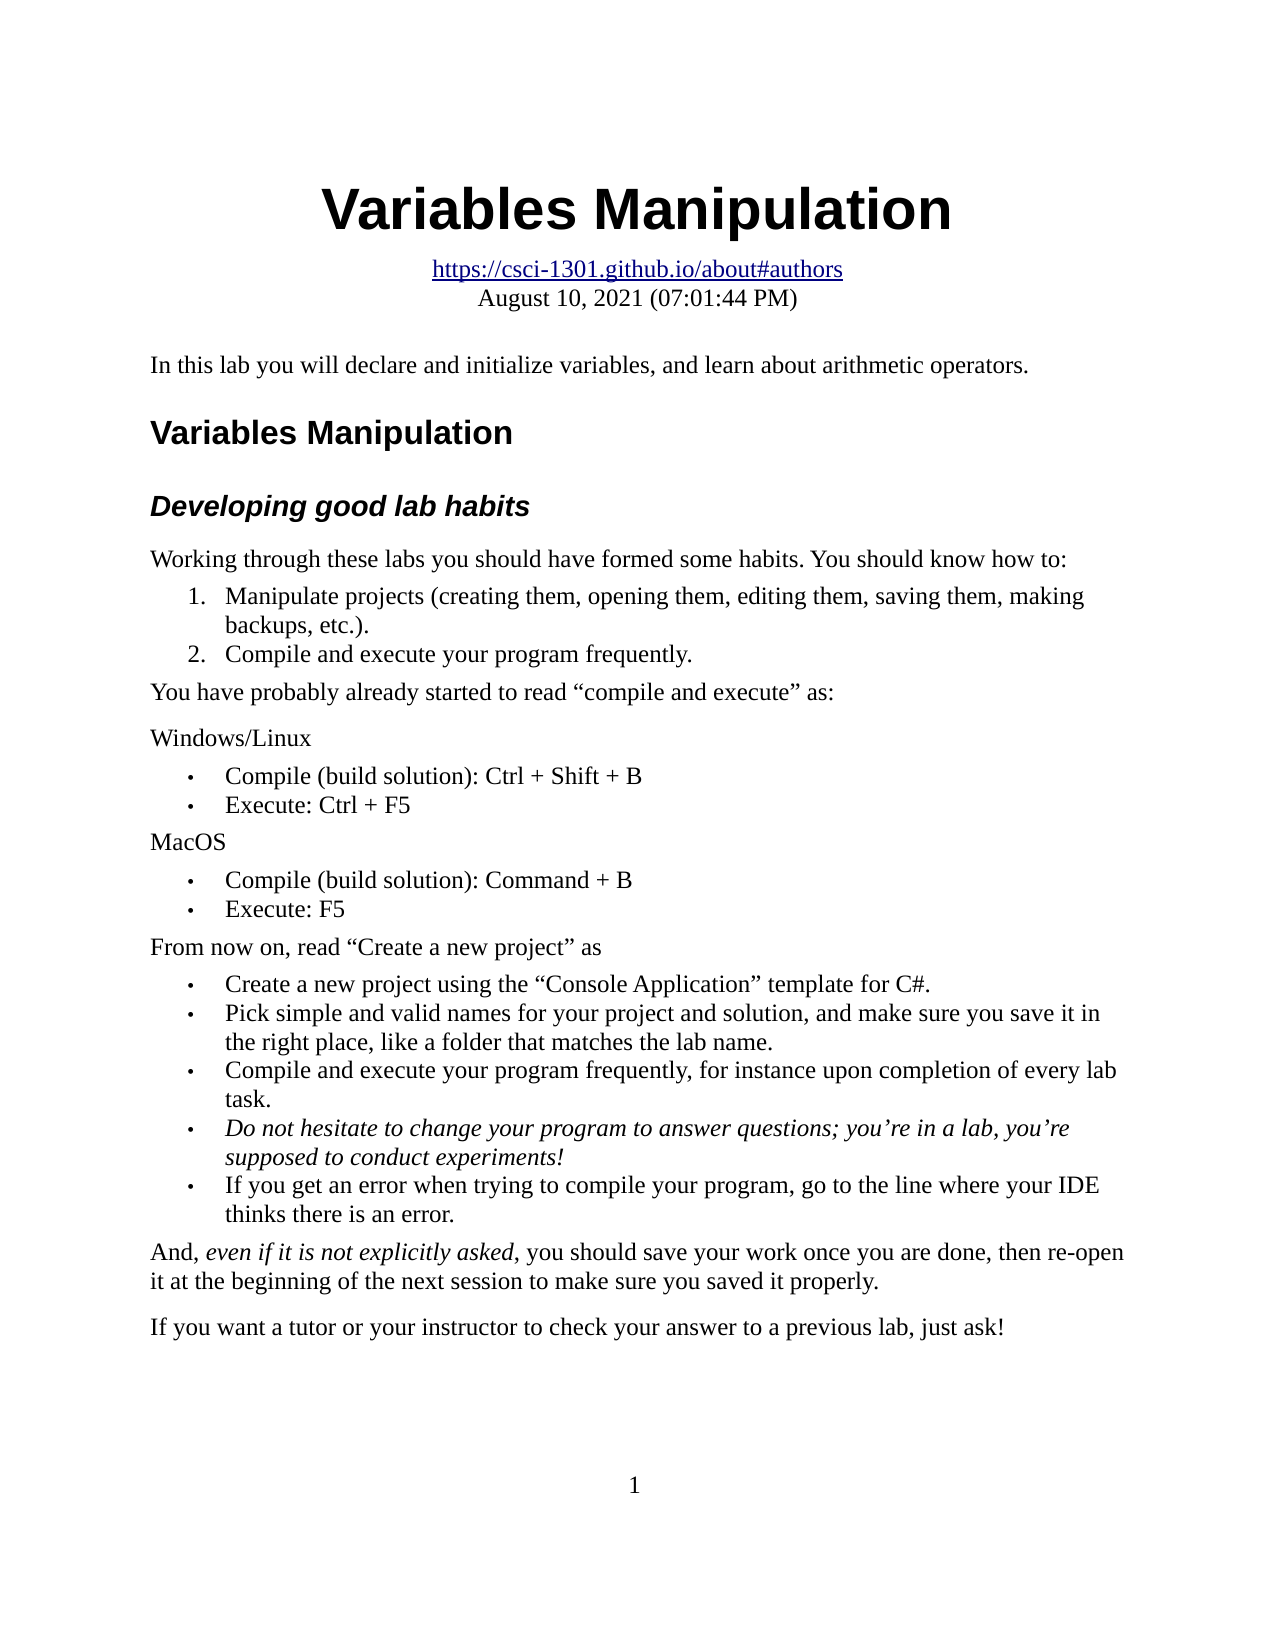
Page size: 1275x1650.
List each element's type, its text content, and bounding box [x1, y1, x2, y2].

text In this lab you will declare and initialize variables, and learn about arithmetic operators. [150, 350, 1125, 378]
subtitle Variables Manipulation [150, 412, 1125, 451]
text https://csci-1301.github.io/about#authors [150, 254, 1125, 283]
text Windows/Linux [150, 723, 1125, 752]
list Compile (build solution): Command + B [187, 865, 1125, 894]
text From now on, read “Create a new project” as [150, 932, 1125, 960]
text You have probably already started to read “compile and execute” as: [150, 677, 1125, 705]
title Variables Manipulation [150, 175, 1125, 242]
list Execute: Ctrl + F5 [187, 790, 1125, 818]
list Pick simple and valid names for your project and solution, and make sure you save it in the right place, like a folder that matches the lab name. [187, 998, 1125, 1056]
list Create a new project using the “Console Application” template for C#. [187, 969, 1125, 998]
list Compile and execute your program frequently, for instance upon completion of every lab task. [187, 1056, 1125, 1113]
list Compile (build solution): Ctrl + Shift + B [187, 761, 1125, 790]
list Do not hesitate to change your program to answer questions; you’re in a lab, you’re supposed to conduct experiments! [187, 1113, 1125, 1171]
text August 10, 2021 (07:01:44 PM) [150, 283, 1125, 312]
list Execute: F5 [187, 894, 1125, 923]
text Working through these labs you should have formed some habits. You should know how to: [150, 544, 1125, 572]
text MacOS [150, 827, 1125, 856]
list If you get an error when trying to compile your program, go to the line where your IDE thinks there is an error. [187, 1171, 1125, 1228]
subtitle Developing good lab habits [150, 489, 1125, 522]
list Manipulate projects (creating them, opening them, editing them, saving them, making backups, etc.). [187, 581, 1125, 639]
text If you want a tutor or your instructor to check your answer to a previous lab, just ask! [150, 1312, 1125, 1341]
list Compile and execute your program frequently. [187, 639, 1125, 668]
text And, even if it is not explicitly asked, you should save your work once you are done, then re-open it at the beginning of the next session to make sure you saved it properly. [150, 1237, 1125, 1294]
